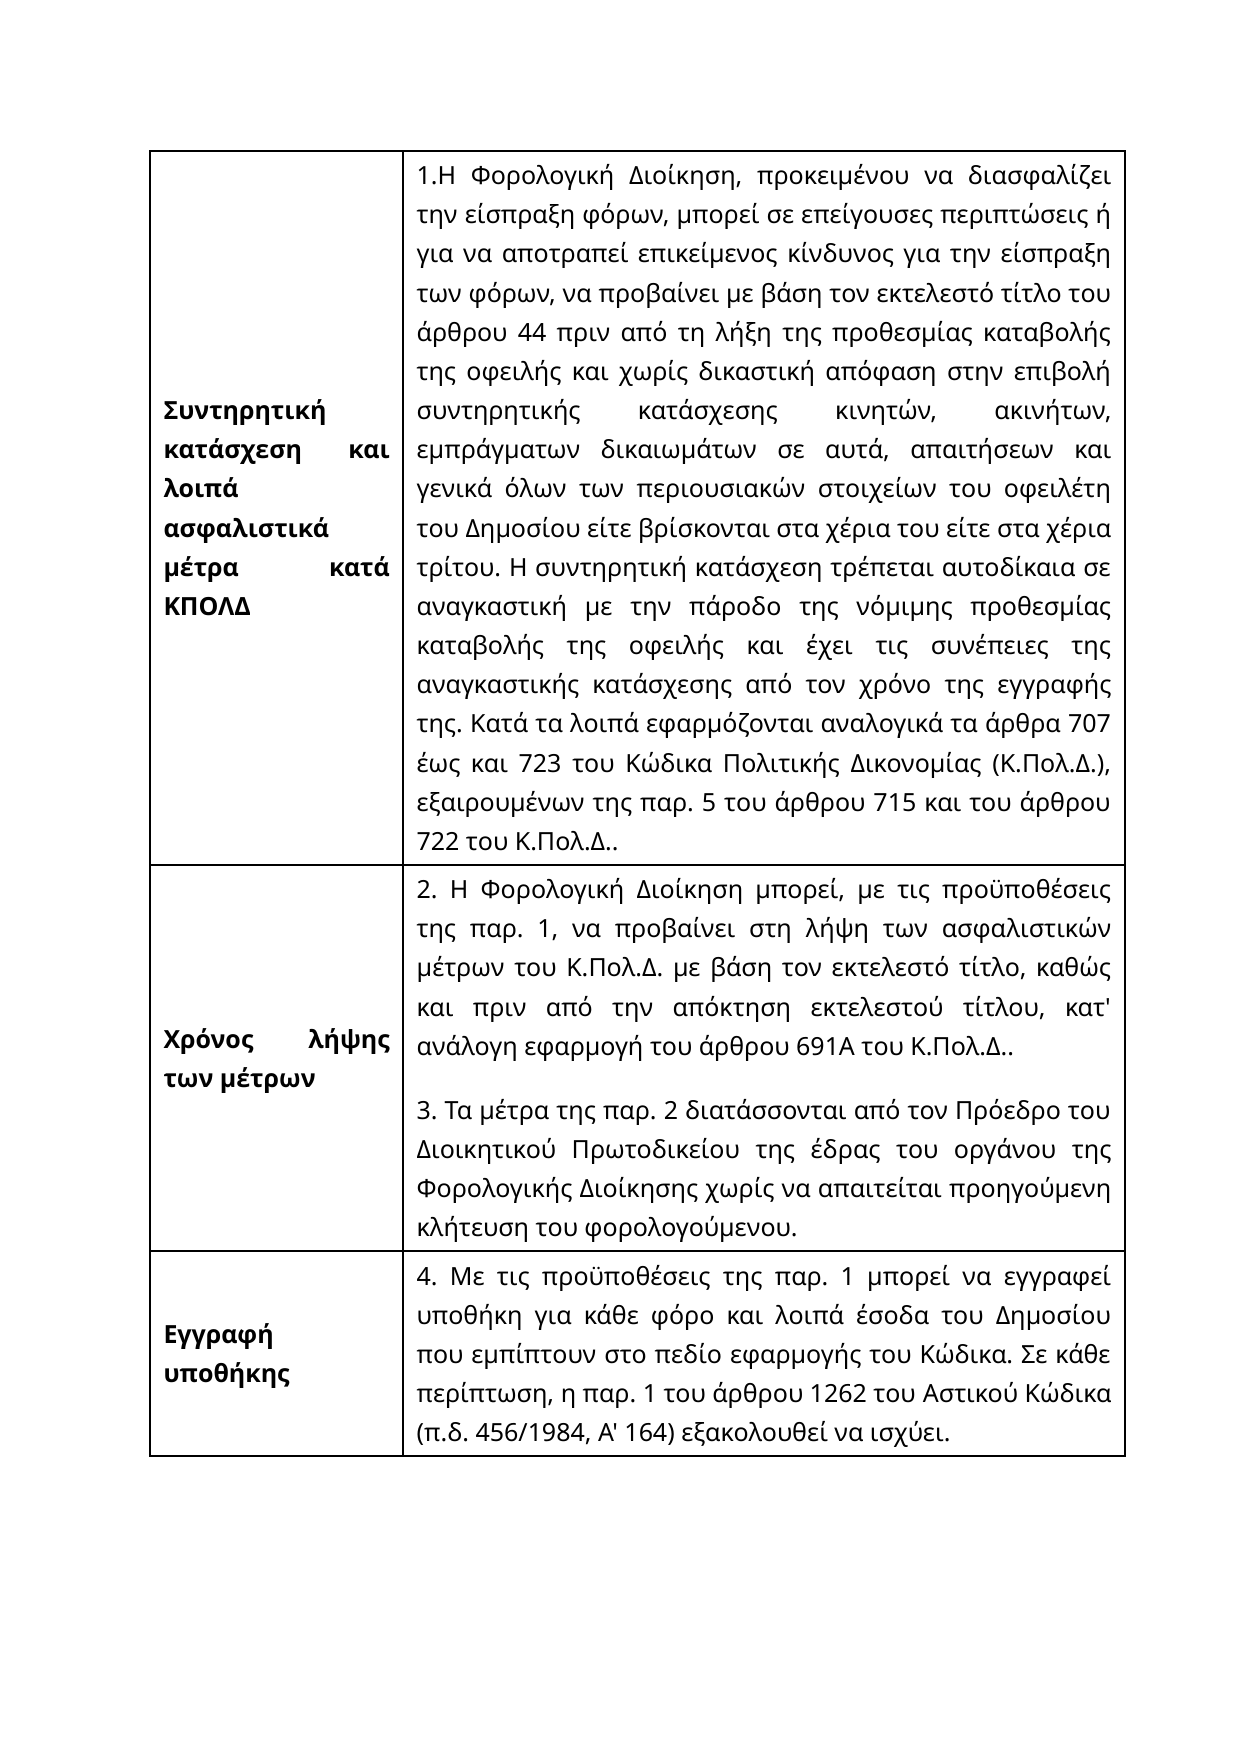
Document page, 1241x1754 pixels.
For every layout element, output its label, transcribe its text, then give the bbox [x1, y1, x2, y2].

table_cell Χρόνος λήψης των μέτρων [151, 866, 402, 1250]
table_cell 1.Η Φορολογική Διοίκηση, προκειμένου να διασφαλίζει την είσπραξη φόρων, μπορεί σε επείγουσες περιπτώσεις ή για να αποτραπεί επικείμενος κίνδυνος για την είσπραξη των φόρων, να προβαίνει με βάση τον εκτελεστό τίτλο του άρθρου 44 πριν από τη λήξη της προθεσμίας καταβολής της οφειλής και χωρίς δικαστική απόφαση στην επιβολή συντηρητικής κατάσχεσης κινητών, ακινήτων, εμπράγματων δικαιωμάτων σε αυτά, απαιτήσεων και γενικά όλων των περιουσιακών στοιχείων του οφειλέτη του Δημοσίου είτε βρίσκονται στα χέρια του είτε στα χέρια τρίτου. Η συντηρητική κατάσχεση τρέπεται αυτοδίκαια σε αναγκαστική με την πάροδο της νόμιμης προθεσμίας καταβολής της οφειλής και έχει τις συνέπειες της αναγκαστικής κατάσχεσης από τον χρόνο της εγγραφής της. Κατά τα λοιπά εφαρμόζονται αναλογικά τα άρθρα 707 έως και 723 του Κώδικα Πολιτικής Δικονομίας (Κ.Πολ.Δ.), εξαιρουμένων της παρ. 5 του άρθρου 715 και του άρθρου 722 του Κ.Πολ.Δ.. [404, 152, 1124, 864]
table_cell 2. Η Φορολογική Διοίκηση μπορεί, με τις προϋποθέσεις της παρ. 1, να προβαίνει στη λήψη των ασφαλιστικών μέτρων του Κ.Πολ.Δ. με βάση τον εκτελεστό τίτλο, καθώς και πριν από την απόκτηση εκτελεστού τίτλου, κατ' ανάλογη εφαρμογή του άρθρου 691Α του Κ.Πολ.Δ.. 3. Τα μέτρα της παρ. 2 διατάσσονται από τον Πρόεδρο του Διοικητικού Πρωτοδικείου της έδρας του οργάνου της Φορολογικής Διοίκησης χωρίς να απαιτείται προηγούμενη κλήτευση του φορολογούμενου. [404, 866, 1124, 1250]
table_cell Συντηρητική κατάσχεση και λοιπά ασφαλιστικά μέτρα κατά ΚΠΟΛΔ [151, 152, 402, 864]
table_cell 4. Με τις προϋποθέσεις της παρ. 1 μπορεί να εγγραφεί υποθήκη για κάθε φόρο και λοιπά έσοδα του Δημοσίου που εμπίπτουν στο πεδίο εφαρμογής του Κώδικα. Σε κάθε περίπτωση, η παρ. 1 του άρθρου 1262 του Αστικού Κώδικα (π.δ. 456/1984, Α' 164) εξακολουθεί να ισχύει. [404, 1252, 1124, 1455]
table_cell Εγγραφή υποθήκης [151, 1252, 402, 1455]
